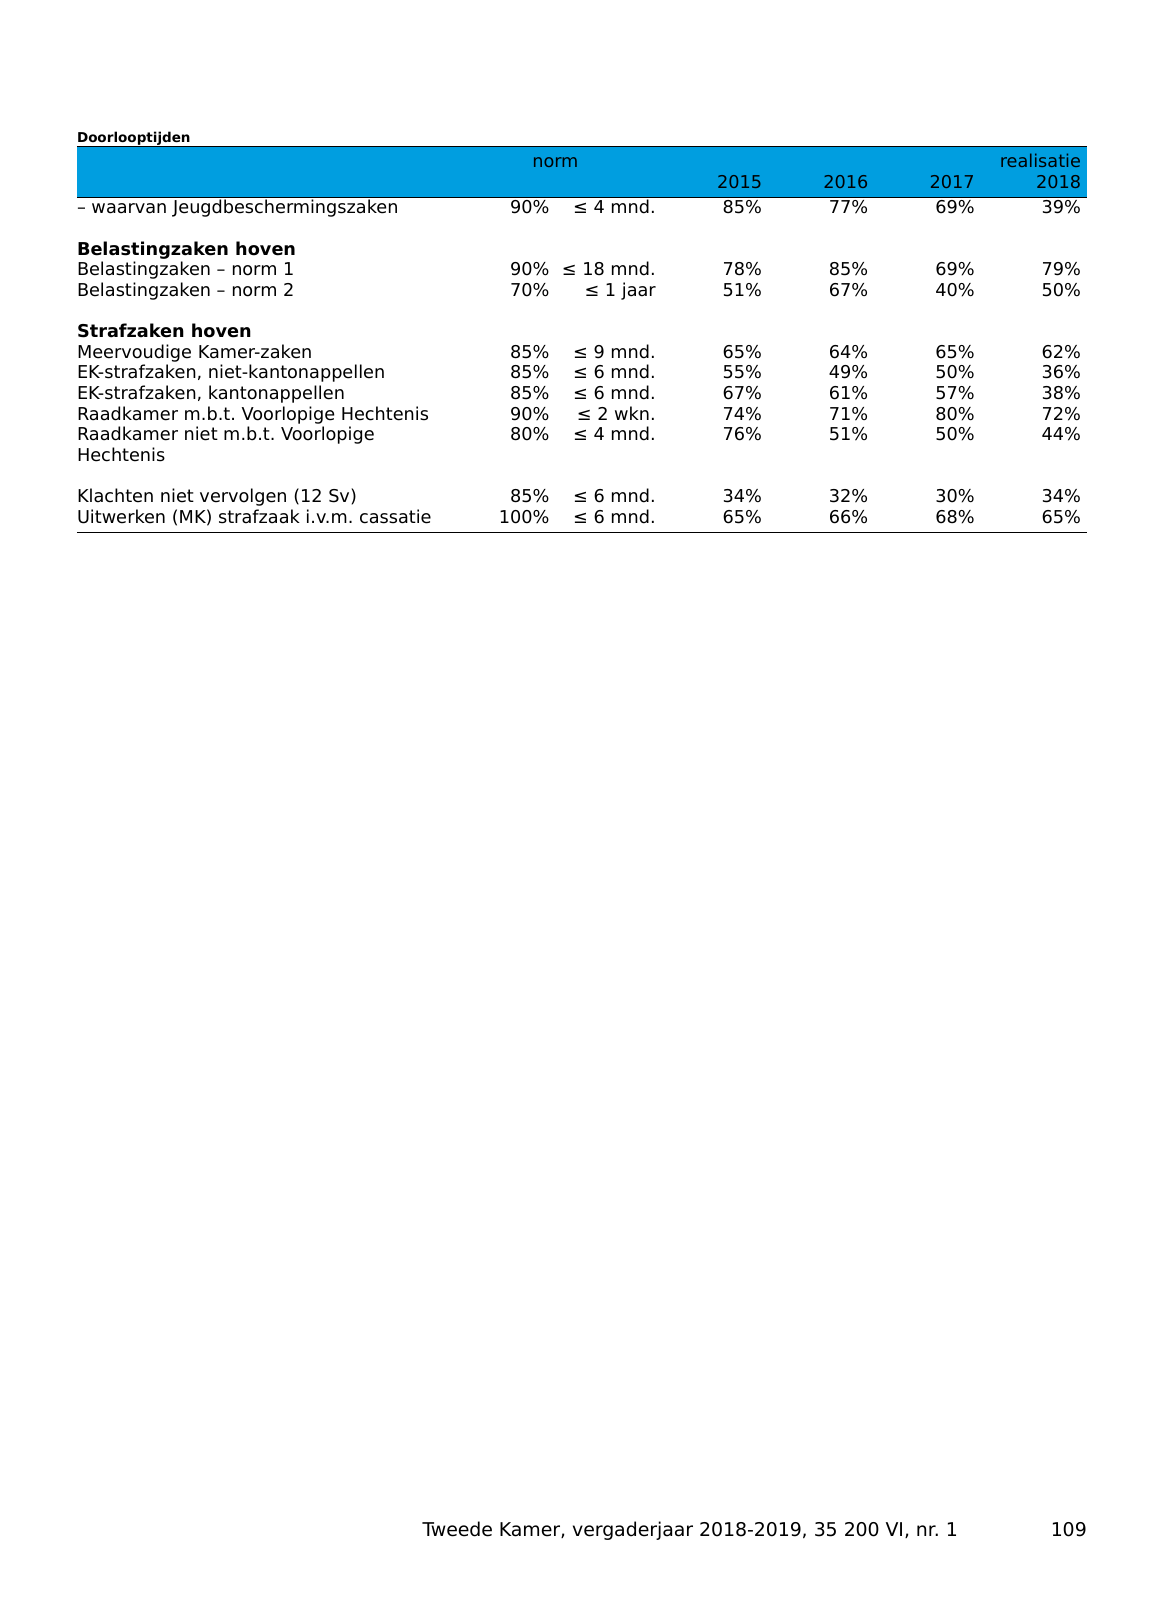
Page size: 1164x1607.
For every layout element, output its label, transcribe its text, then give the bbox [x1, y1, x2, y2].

table_cell 51% [768, 424, 874, 465]
table_cell [768, 218, 874, 238]
table_cell ≤ 18 mnd. [555, 259, 661, 280]
table_cell – waarvan Jeugdbeschermingszaken [77, 198, 449, 218]
table_cell 50% [980, 280, 1087, 300]
table_cell 34% [980, 486, 1087, 507]
table_cell 68% [874, 507, 980, 532]
table_cell Meervoudige Kamer-zaken [77, 342, 449, 362]
table_cell [661, 321, 768, 342]
table_cell ≤ 6 mnd. [555, 383, 661, 403]
table_cell 67% [661, 383, 768, 403]
table_cell [874, 465, 980, 486]
table_cell ≤ 2 wkn. [555, 404, 661, 424]
table_cell 40% [874, 280, 980, 300]
table_cell 90% [449, 198, 555, 218]
table_cell 85% [661, 198, 768, 218]
table_cell [980, 218, 1087, 238]
table_cell [980, 239, 1087, 259]
table_cell [77, 172, 449, 197]
table_cell 80% [874, 404, 980, 424]
table_cell ≤ 6 mnd. [555, 486, 661, 507]
table_cell [980, 321, 1087, 342]
table_cell 72% [980, 404, 1087, 424]
table_cell ≤ 1 jaar [555, 280, 661, 300]
table_cell [661, 300, 768, 321]
table_cell Belastingzaken – norm 1 [77, 259, 449, 280]
table_cell ≤ 6 mnd. [555, 362, 661, 383]
table_cell [449, 465, 555, 486]
table_cell realisatie [661, 147, 1087, 172]
table_cell [874, 300, 980, 321]
table_cell 49% [768, 362, 874, 383]
table_cell 79% [980, 259, 1087, 280]
table_cell ≤ 4 mnd. [555, 424, 661, 465]
table_cell 74% [661, 404, 768, 424]
table_cell Uitwerken (MK) strafzaak i.v.m. cassatie [77, 507, 449, 532]
table_cell 65% [874, 342, 980, 362]
table_cell 85% [449, 383, 555, 403]
table_cell [449, 300, 555, 321]
table_cell 70% [449, 280, 555, 300]
table_cell Klachten niet vervolgen (12 Sv) [77, 486, 449, 507]
table_cell 71% [768, 404, 874, 424]
table_cell [449, 218, 555, 238]
table_cell 50% [874, 424, 980, 465]
table_cell 85% [449, 342, 555, 362]
table_cell [555, 465, 661, 486]
table_cell EK-strafzaken, kantonappellen [77, 383, 449, 403]
table_cell 78% [661, 259, 768, 280]
table_cell [449, 239, 555, 259]
table_cell 44% [980, 424, 1087, 465]
table_cell 65% [661, 507, 768, 532]
table_cell [555, 239, 661, 259]
table_cell 100% [449, 507, 555, 532]
table_cell 90% [449, 259, 555, 280]
table_cell 65% [661, 342, 768, 362]
table_cell [768, 321, 874, 342]
table_cell [874, 239, 980, 259]
table_cell [768, 239, 874, 259]
table_cell 65% [980, 507, 1087, 532]
table_cell [77, 465, 449, 486]
table_cell 32% [768, 486, 874, 507]
table_cell 38% [980, 383, 1087, 403]
table_cell 50% [874, 362, 980, 383]
table_cell 30% [874, 486, 980, 507]
table_cell 80% [449, 424, 555, 465]
table_header Doorlooptijden [77, 130, 1087, 146]
table_cell [661, 239, 768, 259]
table_cell [555, 172, 661, 197]
table_cell [449, 321, 555, 342]
table_cell 39% [980, 198, 1087, 218]
table_cell [980, 465, 1087, 486]
table_cell [768, 300, 874, 321]
table_cell 2015 [661, 172, 768, 197]
table_cell 2016 [768, 172, 874, 197]
table_cell 76% [661, 424, 768, 465]
table_cell [874, 321, 980, 342]
table_cell 64% [768, 342, 874, 362]
table_cell ≤ 6 mnd. [555, 507, 661, 532]
table_cell ≤ 9 mnd. [555, 342, 661, 362]
table_cell 85% [768, 259, 874, 280]
table_cell Belastingzaken hoven [77, 239, 449, 259]
table_cell 36% [980, 362, 1087, 383]
table_cell [555, 218, 661, 238]
table_cell ≤ 4 mnd. [555, 198, 661, 218]
table_cell 2017 [874, 172, 980, 197]
table_cell Strafzaken hoven [77, 321, 449, 342]
table_cell 69% [874, 198, 980, 218]
table_cell 85% [449, 486, 555, 507]
table_cell 66% [768, 507, 874, 532]
table_cell [77, 147, 449, 172]
table_cell [77, 300, 449, 321]
table_cell [661, 465, 768, 486]
table_cell [980, 300, 1087, 321]
table_cell [77, 218, 449, 238]
table_cell 62% [980, 342, 1087, 362]
table_cell 55% [661, 362, 768, 383]
table_cell [555, 300, 661, 321]
table_cell [555, 321, 661, 342]
table_cell 61% [768, 383, 874, 403]
table_cell norm [449, 147, 661, 172]
table_cell Raadkamer niet m.b.t. Voorlopige Hechtenis [77, 424, 449, 465]
table_cell 69% [874, 259, 980, 280]
table_cell [768, 465, 874, 486]
table_cell [661, 218, 768, 238]
table_cell 57% [874, 383, 980, 403]
table_cell Belastingzaken – norm 2 [77, 280, 449, 300]
table_cell 85% [449, 362, 555, 383]
table_cell [449, 172, 555, 197]
table_cell 51% [661, 280, 768, 300]
table_cell [874, 218, 980, 238]
table_cell Raadkamer m.b.t. Voorlopige Hechtenis [77, 404, 449, 424]
table_cell 77% [768, 198, 874, 218]
table_cell 2018 [980, 172, 1087, 197]
table_cell 34% [661, 486, 768, 507]
table_cell EK-strafzaken, niet-kantonappellen [77, 362, 449, 383]
table_cell 67% [768, 280, 874, 300]
table_cell 90% [449, 404, 555, 424]
